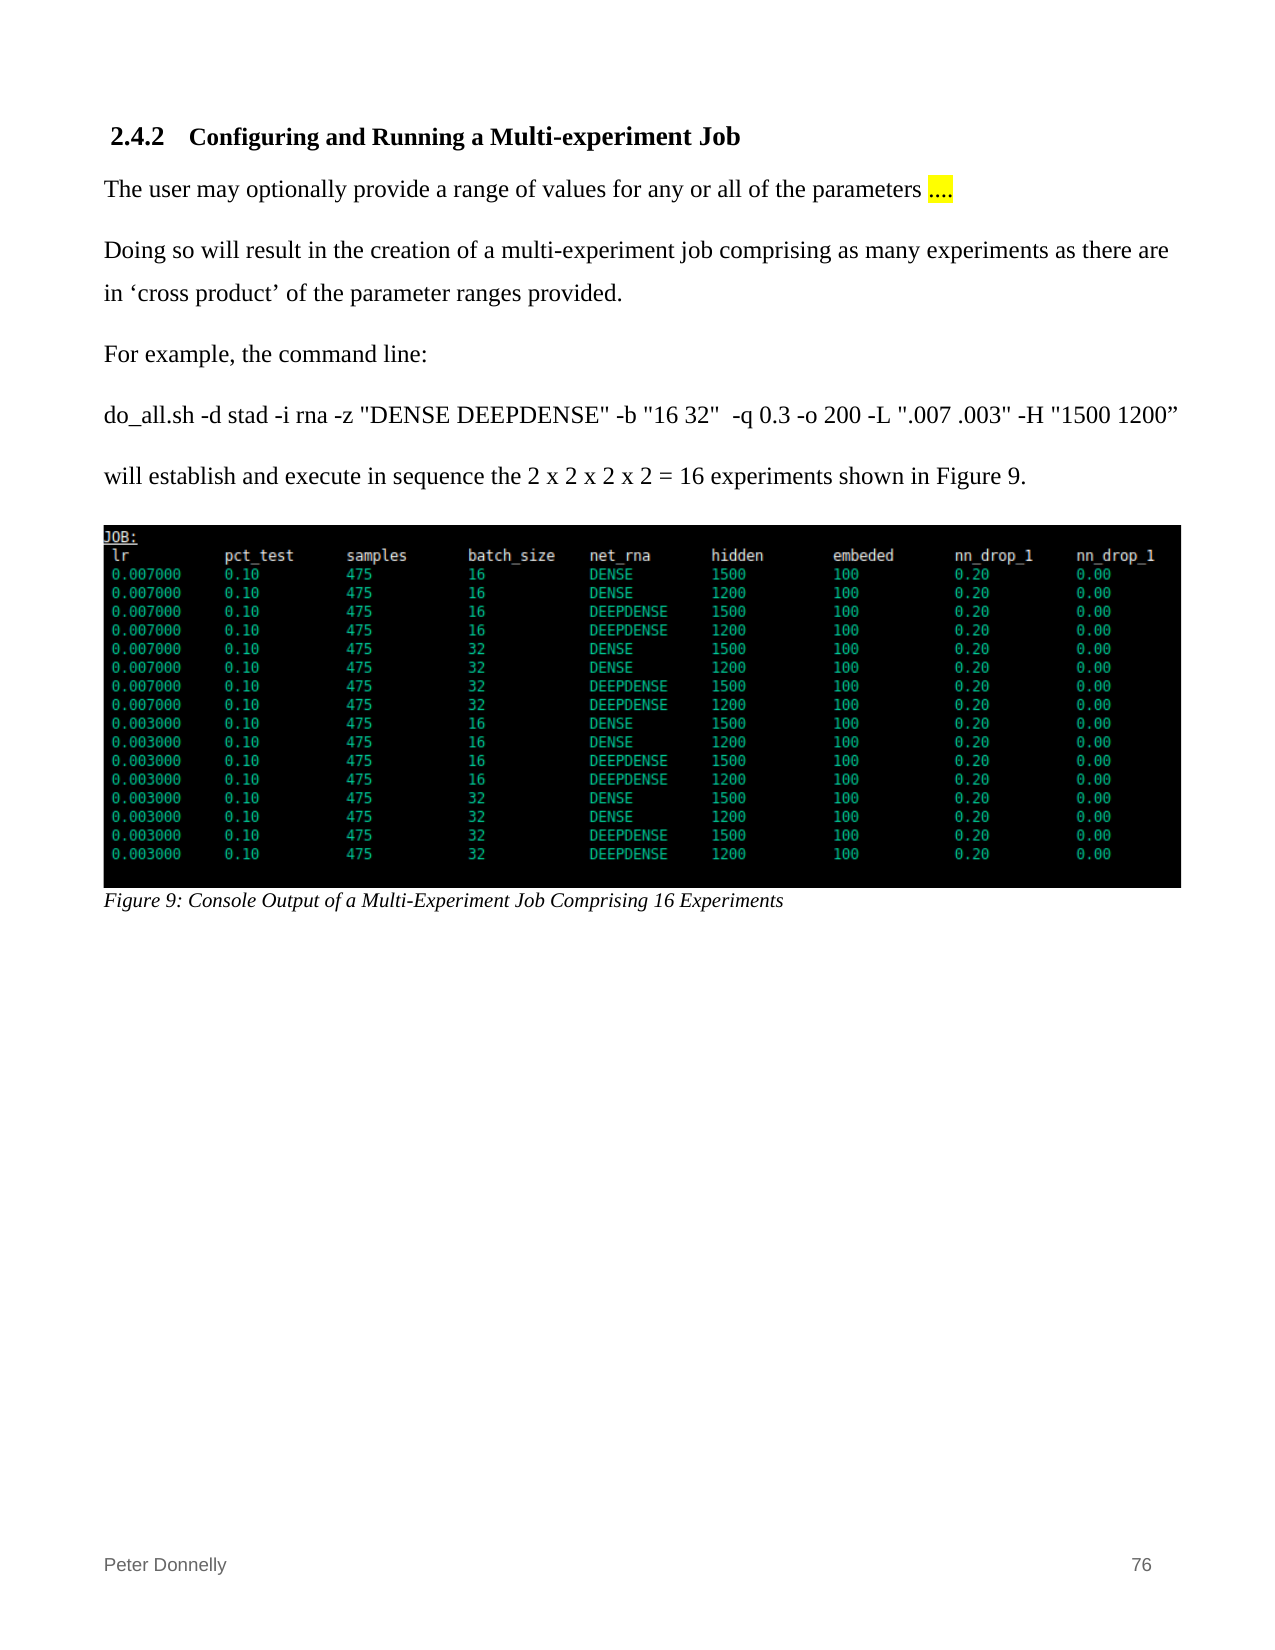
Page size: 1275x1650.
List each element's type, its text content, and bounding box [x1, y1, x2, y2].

picture [103, 525, 1182, 888]
text do_all.sh -d stad -i rna -z "DENSE DEEPDENSE" -b "16 32" -q 0.3 -o 200 -L ".007 .003" -H "1500 1200” [103, 400, 1181, 429]
subtitle Configuring and Running a Multi-experiment Job [103, 120, 1181, 151]
text will establish and execute in sequence the 2 x 2 x 2 x 2 = 16 experiments shown in Figure 9. [103, 461, 1181, 490]
text The user may optionally provide a range of values for any or all of the parameters .... [103, 174, 1181, 203]
text For example, the command line: [103, 339, 1181, 368]
text Doing so will result in the creation of a multi-experiment job comprising as many experiments as there are in ‘cross product’ of the parameter ranges provided. [103, 235, 1181, 307]
text Figure 9: Console Output of a Multi-Experiment Job Comprising 16 Experiments [103, 888, 1181, 912]
